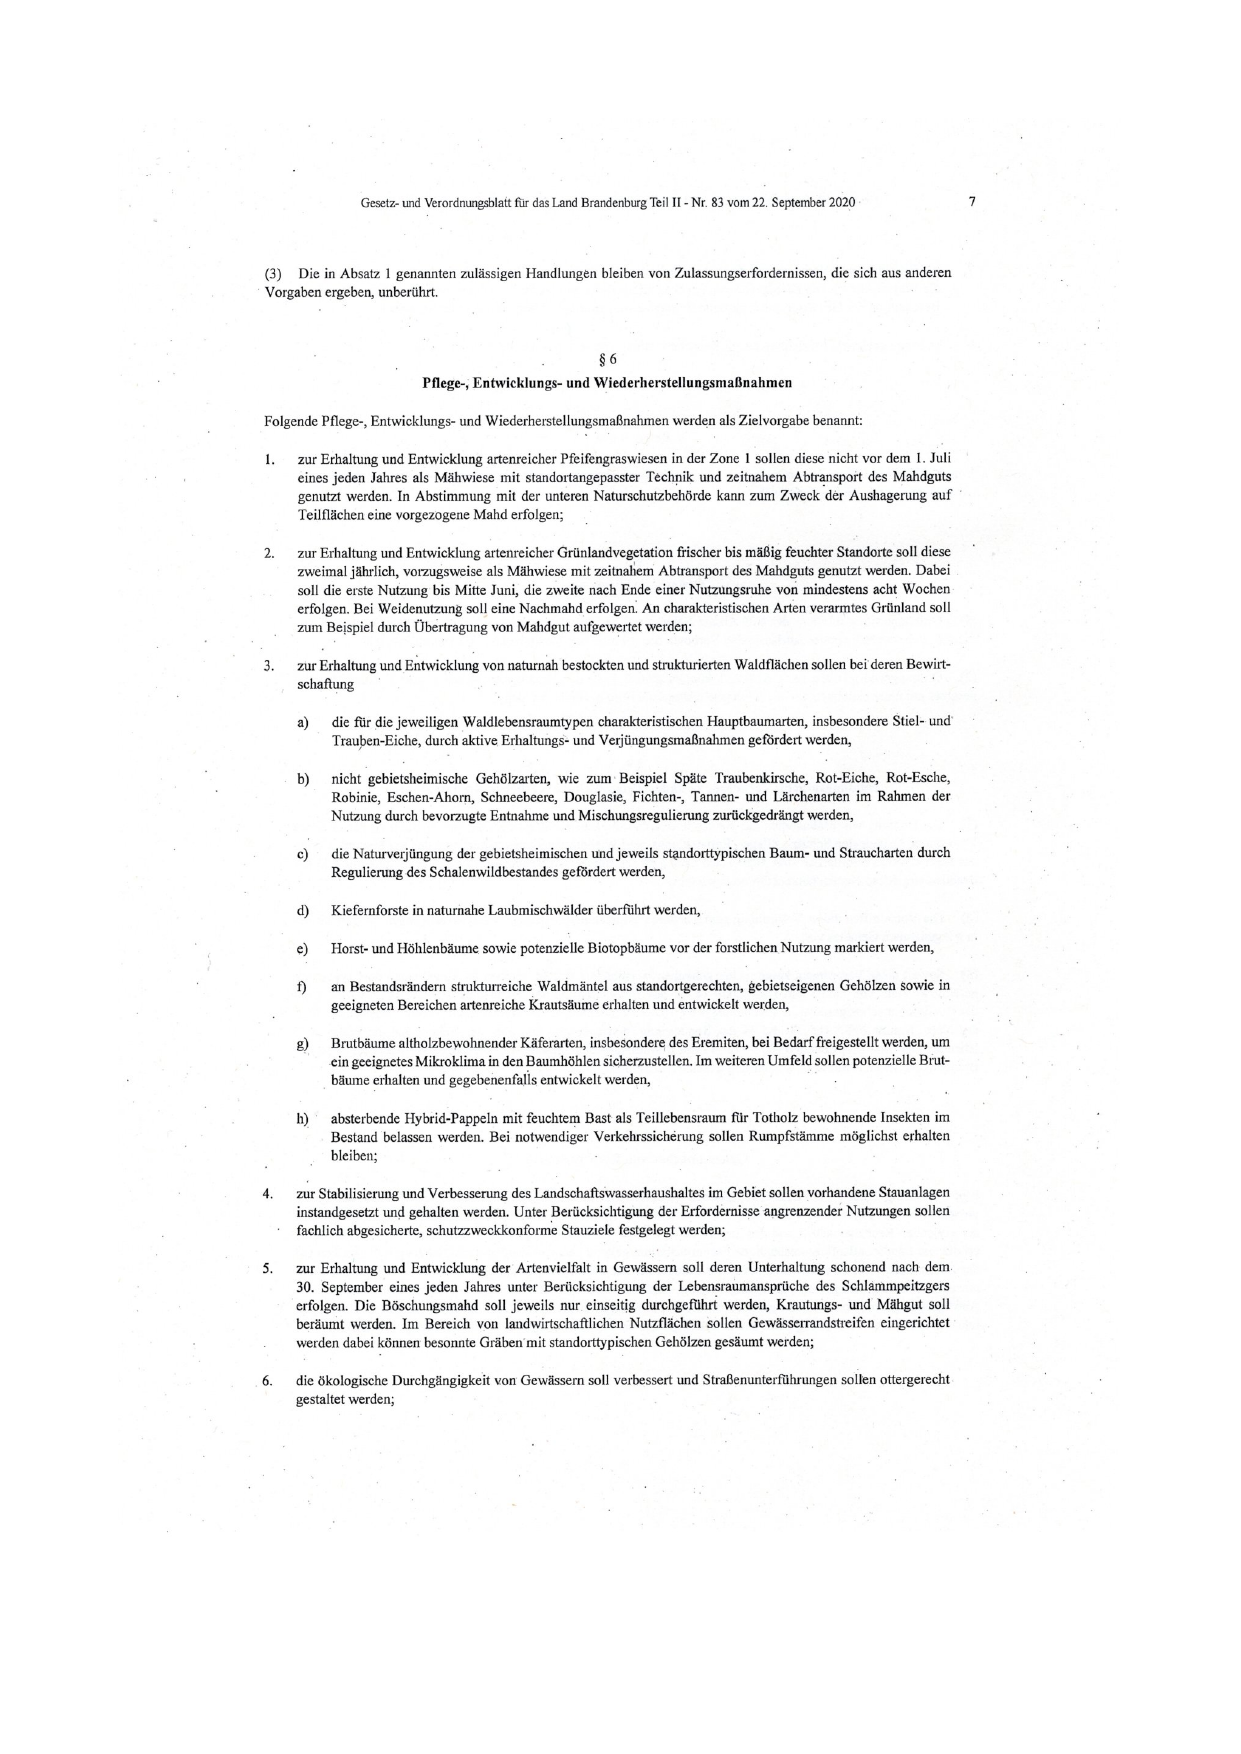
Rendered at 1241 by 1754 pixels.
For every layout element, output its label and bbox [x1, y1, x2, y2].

picture [118, 118, 1123, 1538]
